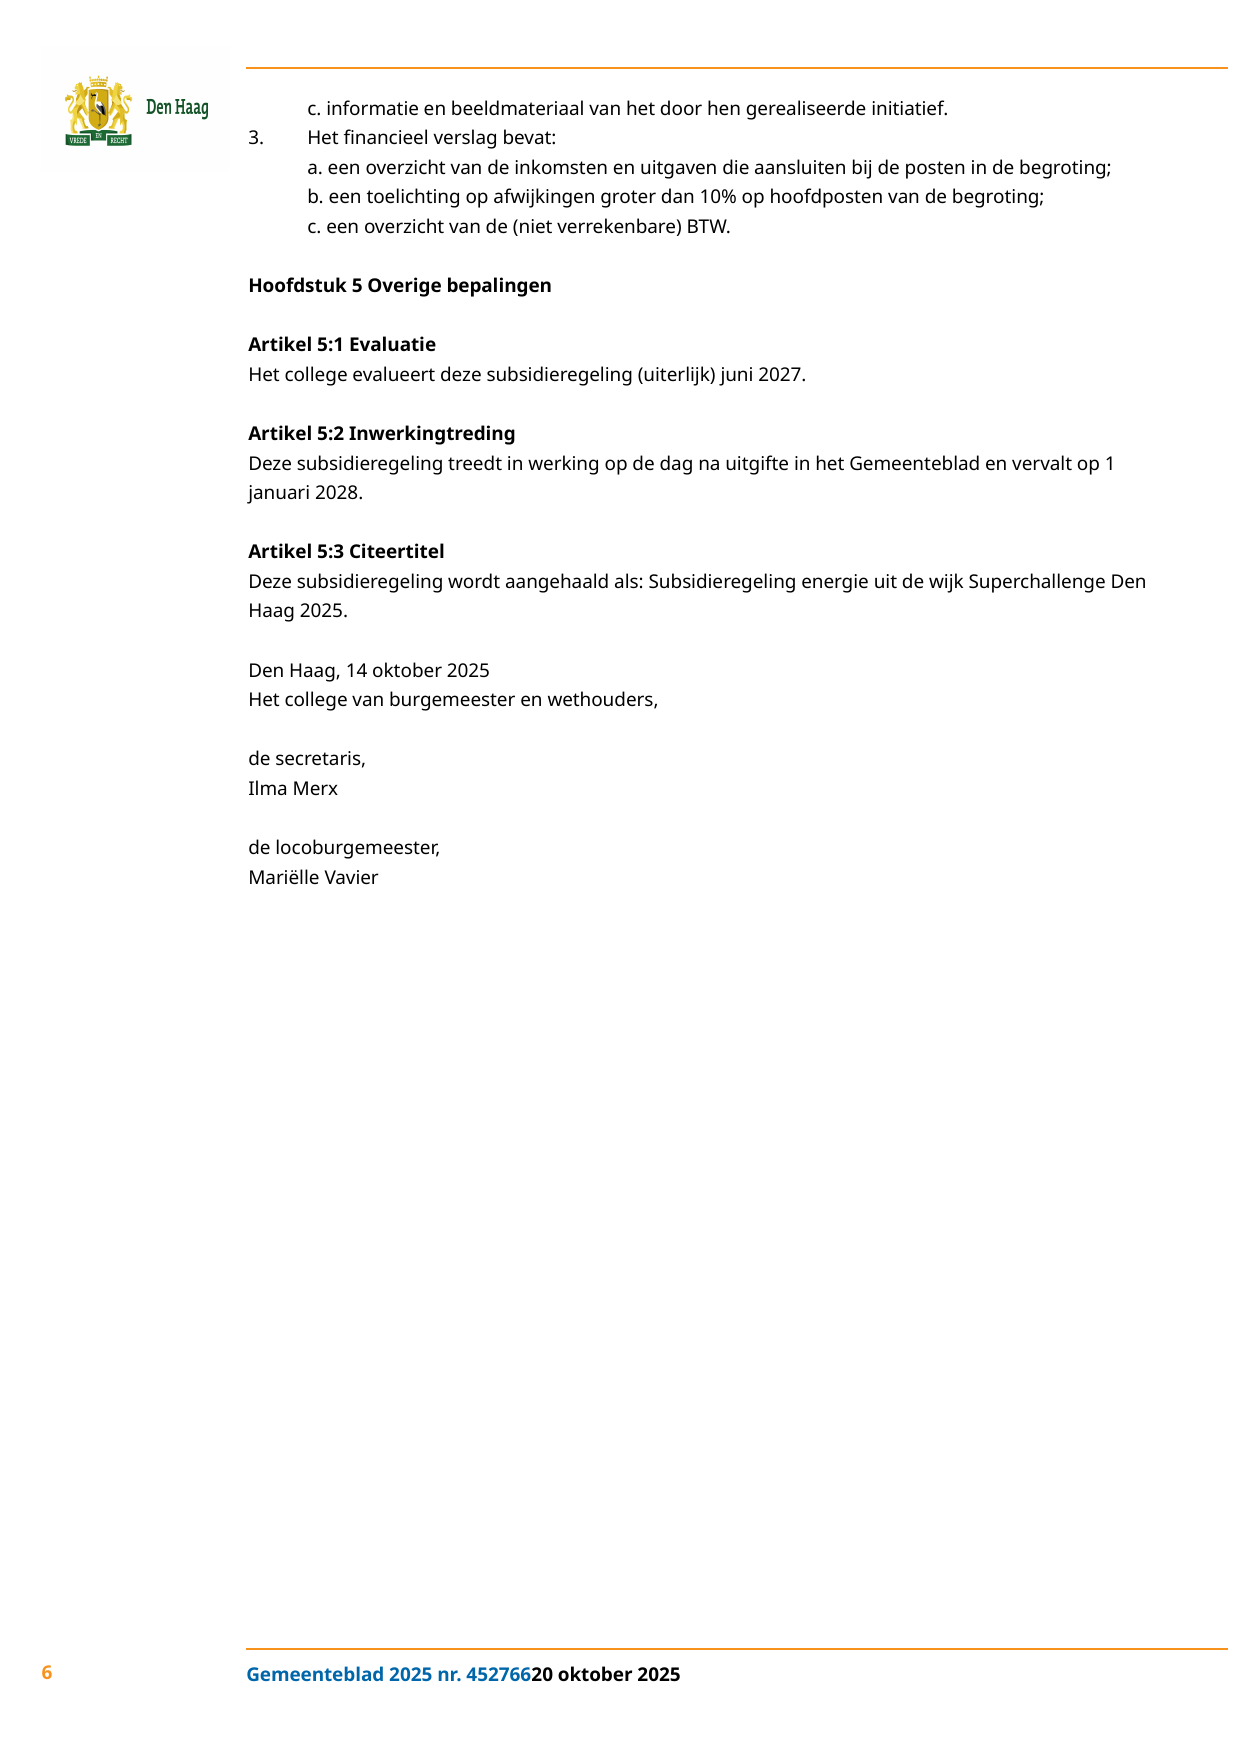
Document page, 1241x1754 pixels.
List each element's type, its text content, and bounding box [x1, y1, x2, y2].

text Den Haag, 14 oktober 2025 [248, 657, 1152, 683]
list c. informatie en beeldmateriaal van het door hen gerealiseerde initiatief. [248, 95, 1152, 121]
list c. een overzicht van de (niet verrekenbare) BTW. [248, 213, 1152, 239]
list Het financieel verslag bevat: [248, 124, 1152, 150]
text Het college evalueert deze subsidieregeling (uiterlijk) juni 2027. [248, 361, 1152, 387]
text Ilma Merx [248, 775, 1152, 801]
text de locoburgemeester, [248, 834, 1152, 860]
text Artikel 5:1 Evaluatie [248, 331, 1152, 357]
text Deze subsidieregeling treedt in werking op de dag na uitgifte in het Gemeenteblad en vervalt op 1 januari 2028. [248, 450, 1152, 505]
text Het college van burgemeester en wethouders, [248, 686, 1152, 712]
list b. een toelichting op afwijkingen groter dan 10% op hoofdposten van de begroting; [248, 183, 1152, 209]
text Artikel 5:3 Citeertitel [248, 538, 1152, 564]
text Hoofdstuk 5 Overige bepalingen [248, 272, 1152, 298]
text de secretaris, [248, 746, 1152, 771]
text Artikel 5:2 Inwerkingtreding [248, 420, 1152, 446]
text Deze subsidieregeling wordt aangehaald als: Subsidieregeling energie uit de wijk Superchallenge Den Haag 2025. [248, 568, 1152, 623]
picture [41, 47, 231, 172]
text Mariëlle Vavier [248, 864, 1152, 890]
list a. een overzicht van de inkomsten en uitgaven die aansluiten bij de posten in de begroting; [248, 154, 1152, 180]
